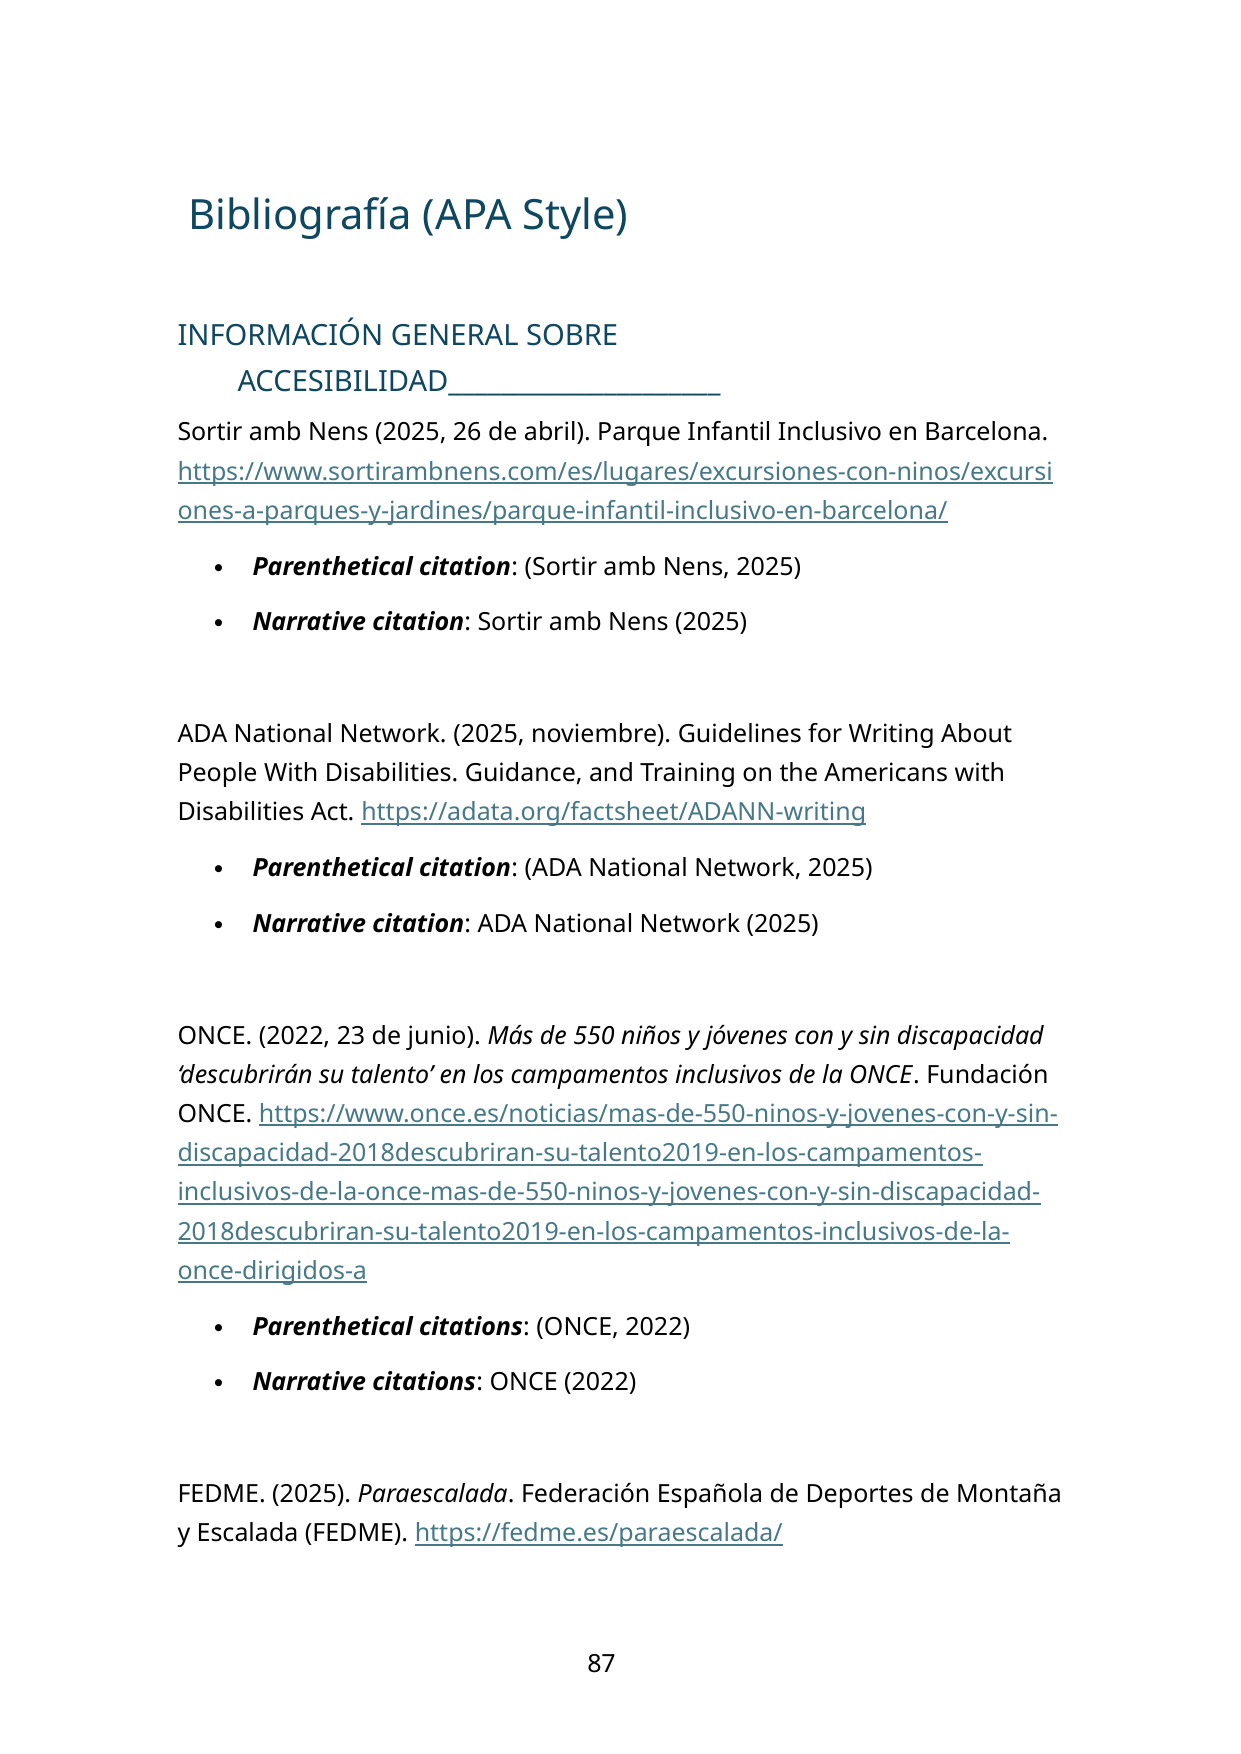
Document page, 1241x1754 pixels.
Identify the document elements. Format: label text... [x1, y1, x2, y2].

list Parenthetical citation: (Sortir amb Nens, 2025) [215, 548, 1063, 582]
list Narrative citation: Sortir amb Nens (2025) [215, 604, 1063, 638]
text ADA National Network. (2025, noviembre). Guidelines for Writing About People With Disabilities. Guidance, and Training on the Americans with Disabilities Act. https://adata.org/factsheet/ADANN-writing [177, 716, 1063, 828]
list Parenthetical citation: (ADA National Network, 2025) [215, 850, 1063, 884]
subtitle Bibliografía (APA Style) [177, 185, 1063, 242]
text Sortir amb Nens (2025, 26 de abril). Parque Infantil Inclusivo en Barcelona. https://www.sortirambnens.com/es/lugares/excursiones-con-ninos/excursiones-a-parques-y-jardines/parque-infantil-inclusivo-en-barcelona/ [177, 414, 1063, 526]
subtitle INFORMACIÓN GENERAL SOBRE ACCESIBILIDAD_____________________ [177, 314, 1063, 400]
list Narrative citation: ADA National Network (2025) [215, 906, 1063, 940]
list Narrative citations: ONCE (2022) [215, 1364, 1063, 1398]
text FEDME. (2025). Paraescalada. Federación Española de Deportes de Montaña y Escalada (FEDME). https://fedme.es/paraescalada/ [177, 1476, 1063, 1549]
text ONCE. (2022, 23 de junio). Más de 550 niños y jóvenes con y sin discapacidad ‘descubrirán su talento’ en los campamentos inclusivos de la ONCE. Fundación ONCE. https://www.once.es/noticias/mas-de-550-ninos-y-jovenes-con-y-sin-discapacidad-2018descubriran-su-talento2019-en-los-campamentos-inclusivos-de-la-once-mas-de-550-ninos-y-jovenes-con-y-sin-discapacidad-2018descubriran-su-talento2019-en-los-campamentos-inclusivos-de-la-once-dirigidos-a [177, 1017, 1063, 1286]
list Parenthetical citations: (ONCE, 2022) [215, 1308, 1063, 1342]
